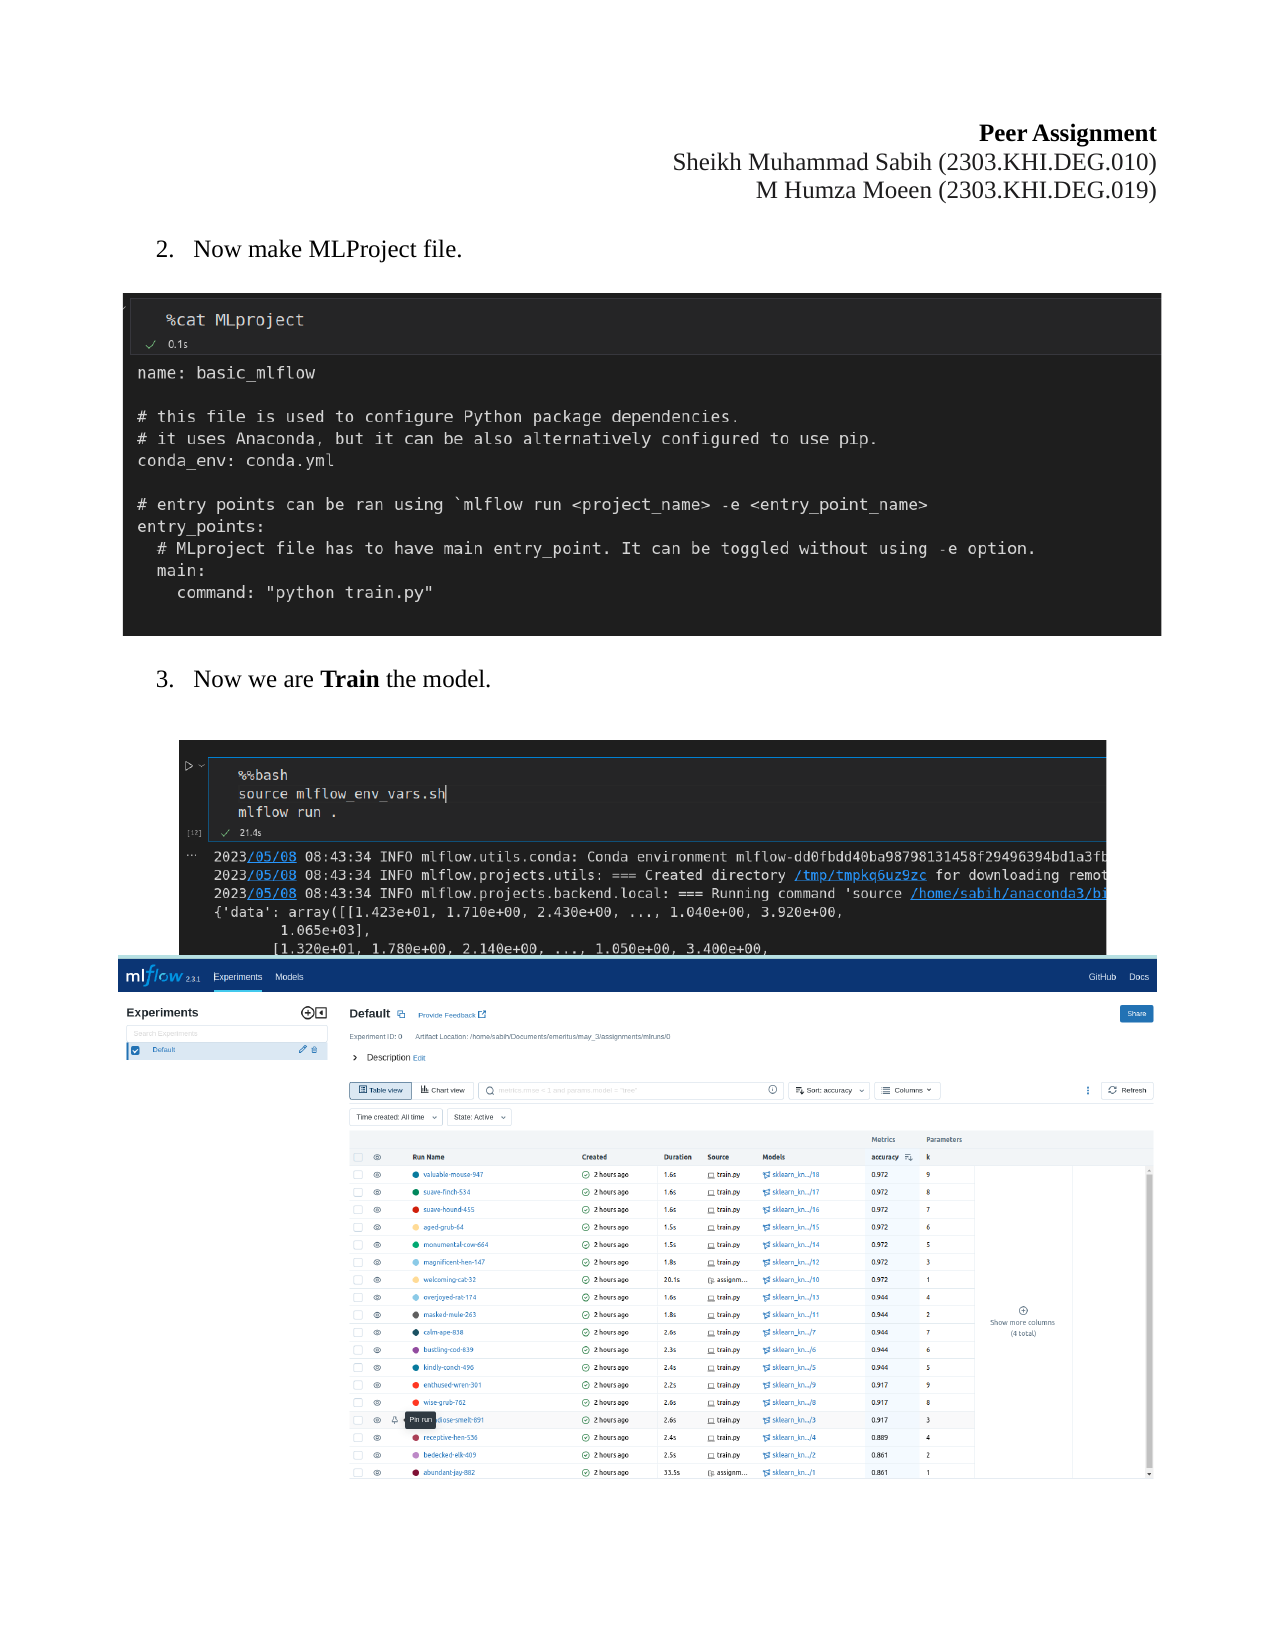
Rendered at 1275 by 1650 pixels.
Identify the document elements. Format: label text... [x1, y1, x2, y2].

list Now make MLProject file. [156, 234, 1157, 263]
picture [122, 293, 1162, 636]
list Now we are Train the model. [156, 664, 1157, 693]
picture [118, 740, 1157, 1479]
